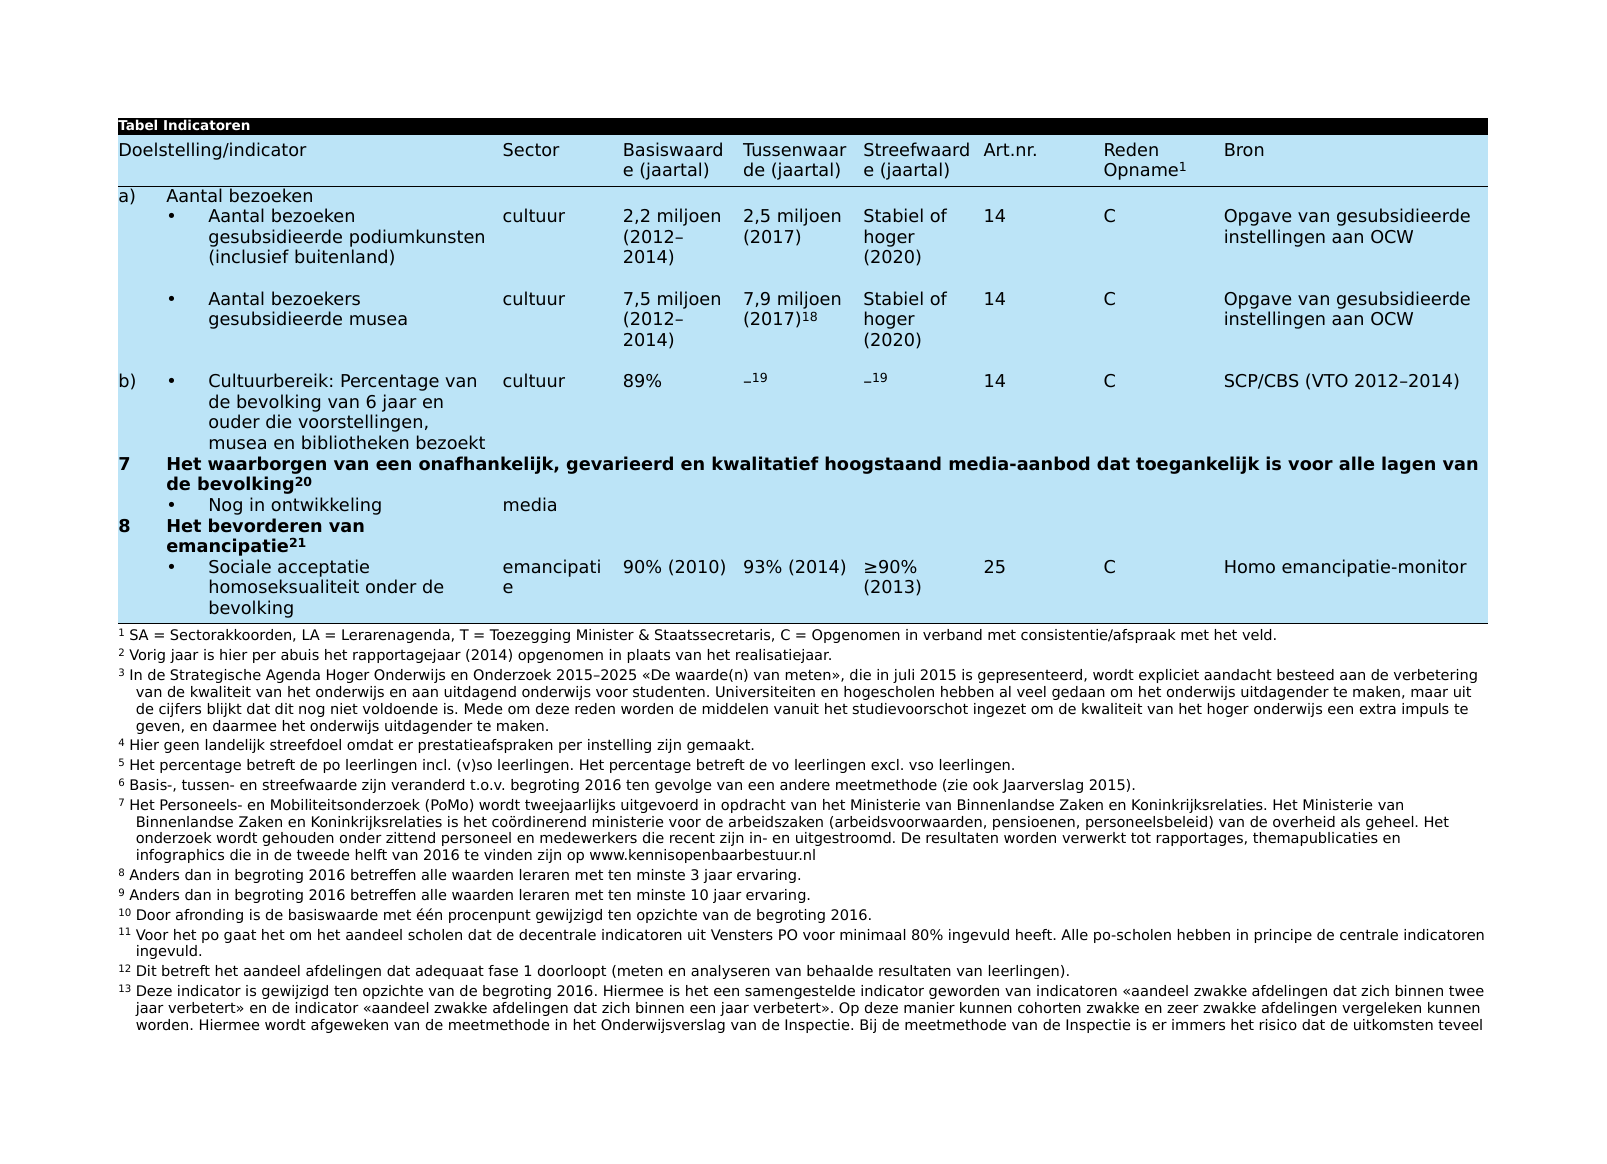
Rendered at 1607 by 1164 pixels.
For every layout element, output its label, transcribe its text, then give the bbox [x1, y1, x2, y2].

table_cell Aantal bezoeken gesubsidieerde podiumkunsten (inclusief buitenland) [202, 206, 497, 268]
table_cell a) [118, 187, 160, 206]
table_cell [1218, 187, 1488, 206]
table_cell C [1098, 206, 1218, 268]
table_cell emancipatie [497, 557, 617, 623]
table_cell [118, 289, 160, 351]
table_cell [1098, 516, 1218, 557]
table_cell [497, 351, 617, 371]
table_cell [1218, 516, 1488, 557]
table_cell Tussenwaarde (jaartal) [737, 135, 857, 186]
table_cell [977, 516, 1097, 557]
table_cell [118, 351, 160, 371]
table_cell Streefwaarde (jaartal) [857, 135, 977, 186]
table_cell [1098, 268, 1218, 289]
table_cell [202, 268, 238, 289]
table_cell [857, 268, 977, 289]
table_cell [737, 187, 857, 206]
table_cell 8 [118, 516, 160, 557]
table_cell [160, 268, 202, 289]
table_cell [617, 351, 737, 371]
table_cell Het waarborgen van een onafhankelijk, gevarieerd en kwalitatief hoogstaand media-aanbod dat toegankelijk is voor alle lagen van de bevolking20 [160, 454, 1488, 495]
table_cell Aantal bezoeken [160, 187, 497, 206]
table_cell Homo emancipatie-monitor [1218, 557, 1488, 623]
table_cell • [160, 289, 202, 351]
table_cell C [1098, 557, 1218, 623]
table_cell 7,5 miljoen (2012–2014) [617, 289, 737, 351]
table_cell [737, 495, 857, 516]
table_cell • [160, 557, 202, 623]
table_cell Aantal bezoekers gesubsidieerde musea [202, 289, 497, 351]
table_cell [1098, 351, 1218, 371]
table_cell Reden Opname1 [1098, 135, 1218, 186]
table_cell 89% [617, 371, 737, 454]
table_cell Art.nr. [977, 135, 1097, 186]
table_cell [977, 351, 1097, 371]
table_cell [617, 516, 737, 557]
table_cell Nog in ontwikkeling [202, 495, 497, 516]
table_cell 14 [977, 206, 1097, 268]
table_cell [977, 187, 1097, 206]
table_cell 93% (2014) [737, 557, 857, 623]
table_cell Opgave van gesubsidieerde instellingen aan OCW [1218, 206, 1488, 268]
table_cell Sector [497, 135, 617, 186]
table_cell Basiswaarde (jaartal) [617, 135, 737, 186]
table_cell [118, 268, 160, 289]
table_cell Opgave van gesubsidieerde instellingen aan OCW [1218, 289, 1488, 351]
table_cell [118, 557, 160, 623]
table_cell [977, 268, 1097, 289]
table_cell [737, 351, 857, 371]
table_cell Cultuurbereik: Percentage van de bevolking van 6 jaar en ouder die voorstellingen, musea en bibliotheken bezoekt [202, 371, 497, 454]
table_cell [857, 351, 977, 371]
table_cell • [160, 371, 202, 454]
table_cell Het bevorderen van emancipatie21 [160, 516, 497, 557]
table_cell [1098, 187, 1218, 206]
table_cell [497, 268, 617, 289]
table_cell [202, 351, 238, 371]
table_cell –19 [737, 371, 857, 454]
table_cell [1218, 495, 1488, 516]
table_cell [737, 516, 857, 557]
table_cell [1218, 268, 1488, 289]
table_cell [497, 187, 617, 206]
table_cell 2,2 miljoen (2012–2014) [617, 206, 737, 268]
table_cell 25 [977, 557, 1097, 623]
table_cell cultuur [497, 371, 617, 454]
table_cell cultuur [497, 206, 617, 268]
table_cell Stabiel of hoger (2020) [857, 289, 977, 351]
table_cell [977, 495, 1097, 516]
table_cell 90% (2010) [617, 557, 737, 623]
table_cell [1098, 495, 1218, 516]
table_cell [737, 268, 857, 289]
table_cell 14 [977, 371, 1097, 454]
table_cell 14 [977, 289, 1097, 351]
table_cell SCP/CBS (VTO 2012–2014) [1218, 371, 1488, 454]
table_cell [617, 187, 737, 206]
table_cell cultuur [497, 289, 617, 351]
table_cell C [1098, 289, 1218, 351]
table_cell [118, 495, 160, 516]
table_cell Bron [1218, 135, 1488, 186]
table_cell C [1098, 371, 1218, 454]
table_cell Doelstelling/indicator [118, 135, 497, 186]
table_cell 2,5 miljoen (2017) [737, 206, 857, 268]
table_cell –19 [857, 371, 977, 454]
table_cell 7 [118, 454, 160, 495]
table_cell [857, 516, 977, 557]
table_cell Stabiel of hoger (2020) [857, 206, 977, 268]
table_cell Sociale acceptatie homoseksualiteit onder de bevolking [202, 557, 497, 623]
table_cell [617, 495, 737, 516]
table_cell [857, 187, 977, 206]
table_cell media [497, 495, 617, 516]
table_cell [617, 268, 737, 289]
table_cell [857, 495, 977, 516]
table_cell [238, 268, 497, 289]
table_cell [118, 206, 160, 268]
table_cell • [160, 495, 202, 516]
table_cell [1218, 351, 1488, 371]
table_cell [238, 351, 497, 371]
table_cell • [160, 206, 202, 268]
table_header Tabel Indicatoren [118, 118, 1488, 134]
table_cell [497, 516, 617, 557]
table_cell 7,9 miljoen (2017)18 [737, 289, 857, 351]
table_cell ≥90% (2013) [857, 557, 977, 623]
table_cell 1 SA = Sectorakkoorden, LA = Lerarenagenda, T = Toezegging Minister & Staatssecretaris, C = Opgenomen in verband met consistentie/afspraak met het veld. 2 Vorig jaar is hier per abuis het rapportagejaar (2014) opgenomen in plaats van het realisatiejaar. 3 In de Strategische Agenda Hoger Onderwijs en Onderzoek 2015–2025 «De waarde(n) van meten», die in juli 2015 is gepresenteerd, wordt expliciet aandacht besteed aan de verbetering van de kwaliteit van het onderwijs en aan uitdagend onderwijs voor studenten. Universiteiten en hogescholen hebben al veel gedaan om het onderwijs uitdagender te maken, maar uit de cijfers blijkt dat dit nog niet voldoende is. Mede om deze reden worden de middelen vanuit het studievoorschot ingezet om de kwaliteit van het hoger onderwijs een extra impuls te geven, en daarmee het onderwijs uitdagender te maken. 4 Hier geen landelijk streefdoel omdat er prestatieafspraken per instelling zijn gemaakt. 5 Het percentage betreft de po leerlingen incl. (v)so leerlingen. Het percentage betreft de vo leerlingen excl. vso leerlingen. 6 Basis-, tussen- en streefwaarde zijn veranderd t.o.v. begroting 2016 ten gevolge van een andere meetmethode (zie ook Jaarverslag 2015). 7 Het Personeels- en Mobiliteitsonderzoek (PoMo) wordt tweejaarlijks uitgevoerd in opdracht van het Ministerie van Binnenlandse Zaken en Koninkrijksrelaties. Het Ministerie van Binnenlandse Zaken en Koninkrijksrelaties is het coördinerend ministerie voor de arbeidszaken (arbeidsvoorwaarden, pensioenen, personeelsbeleid) van de overheid als geheel. Het onderzoek wordt gehouden onder zittend personeel en medewerkers die recent zijn in- en uitgestroomd. De resultaten worden verwerkt tot rapportages, themapublicaties en infographics die in de tweede helft van 2016 te vinden zijn op www.kennisopenbaarbestuur.nl 8 Anders dan in begroting 2016 betreffen alle waarden leraren met ten minste 3 jaar ervaring. 9 Anders dan in begroting 2016 betreffen alle waarden leraren met ten minste 10 jaar ervaring. 10 Door afronding is de basiswaarde met één procenpunt gewijzigd ten opzichte van de begroting 2016. 11 Voor het po gaat het om het aandeel scholen dat de decentrale indicatoren uit Vensters PO voor minimaal 80% ingevuld heeft. Alle po-scholen hebben in principe de centrale indicatoren ingevuld. 12 Dit betreft het aandeel afdelingen dat adequaat fase 1 doorloopt (meten en analyseren van behaalde resultaten van leerlingen). 13 Deze indicator is gewijzigd ten opzichte van de begroting 2016. Hiermee is het een samengestelde indicator geworden van indicatoren «aandeel zwakke afdelingen dat zich binnen twee jaar verbetert» en de indicator «aandeel zwakke afdelingen dat zich binnen een jaar verbetert». Op deze manier kunnen cohorten zwakke en zeer zwakke afdelingen vergeleken kunnen worden. Hiermee wordt afgeweken van de meetmethode in het Onderwijsverslag van de Inspectie. Bij de meetmethode van de Inspectie is er immers het risico dat de uitkomsten teveel [118, 624, 1488, 1033]
table_cell [160, 351, 202, 371]
table_cell b) [118, 371, 160, 454]
